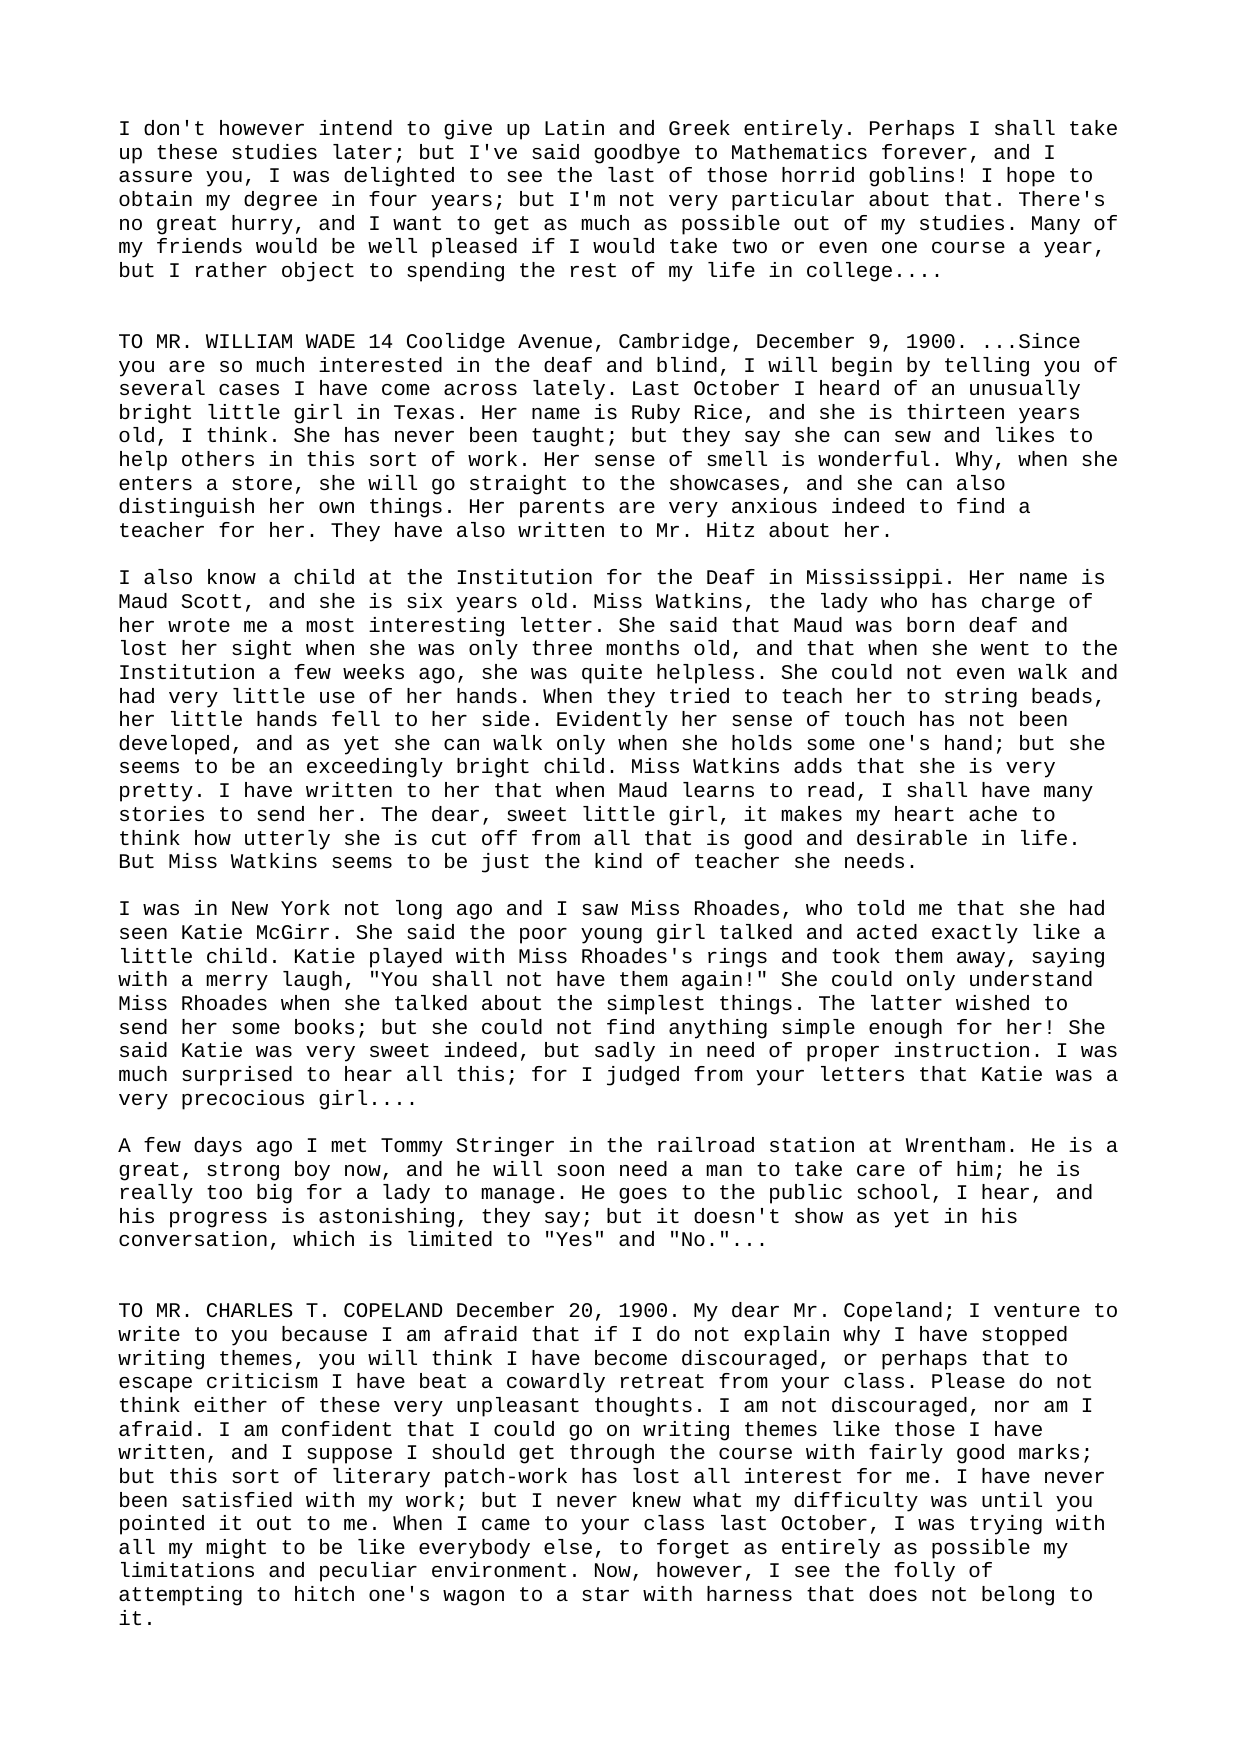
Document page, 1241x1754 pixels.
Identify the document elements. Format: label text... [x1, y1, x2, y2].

text TO MR. CHARLES T. COPELAND December 20, 1900. My dear Mr. Copeland; I venture to write to you because I am afraid that if I do not explain why I have stopped writing themes, you will think I have become discouraged, or perhaps that to escape criticism I have beat a cowardly retreat from your class. Please do not think either of these very unpleasant thoughts. I am not discouraged, nor am I afraid. I am confident that I could go on writing themes like those I have written, and I suppose I should get through the course with fairly good marks; but this sort of literary patch-work has lost all interest for me. I have never been satisfied with my work; but I never knew what my difficulty was until you pointed it out to me. When I came to your class last October, I was trying with all my might to be like everybody else, to forget as entirely as possible my limitations and peculiar environment. Now, however, I see the folly of attempting to hitch one's wagon to a star with harness that does not belong to it. [118, 1300, 1122, 1631]
text I was in New York not long ago and I saw Miss Rhoades, who told me that she had seen Katie McGirr. She said the poor young girl talked and acted exactly like a little child. Katie played with Miss Rhoades's rings and took them away, saying with a merry laugh, "You shall not have them again!" She could only understand Miss Rhoades when she talked about the simplest things. The latter wished to send her some books; but she could not find anything simple enough for her! She said Katie was very sweet indeed, but sadly in need of proper instruction. I was much surprised to hear all this; for I judged from your letters that Katie was a very precocious girl.... [118, 898, 1122, 1111]
text I also know a child at the Institution for the Deaf in Mississippi. Her name is Maud Scott, and she is six years old. Miss Watkins, the lady who has charge of her wrote me a most interesting letter. She said that Maud was born deaf and lost her sight when she was only three months old, and that when she went to the Institution a few weeks ago, she was quite helpless. She could not even walk and had very little use of her hands. When they tried to teach her to string beads, her little hands fell to her side. Evidently her sense of touch has not been developed, and as yet she can walk only when she holds some one's hand; but she seems to be an exceedingly bright child. Miss Watkins adds that she is very pretty. I have written to her that when Maud learns to read, I shall have many stories to send her. The dear, sweet little girl, it makes my heart ache to think how utterly she is cut off from all that is good and desirable in life. But Miss Watkins seems to be just the kind of teacher she needs. [118, 567, 1122, 875]
text A few days ago I met Tommy Stringer in the railroad station at Wrentham. He is a great, strong boy now, and he will soon need a man to take care of him; he is really too big for a lady to manage. He goes to the public school, I hear, and his progress is astonishing, they say; but it doesn't show as yet in his conversation, which is limited to "Yes" and "No."... [118, 1135, 1122, 1253]
text TO MR. WILLIAM WADE 14 Coolidge Avenue, Cambridge, December 9, 1900. ...Since you are so much interested in the deaf and blind, I will begin by telling you of several cases I have come across lately. Last October I heard of an unusually bright little girl in Texas. Her name is Ruby Rice, and she is thirteen years old, I think. She has never been taught; but they say she can sew and likes to help others in this sort of work. Her sense of smell is wonderful. Why, when she enters a store, she will go straight to the showcases, and she can also distinguish her own things. Her parents are very anxious indeed to find a teacher for her. They have also written to Mr. Hitz about her. [118, 331, 1122, 544]
text I don't however intend to give up Latin and Greek entirely. Perhaps I shall take up these studies later; but I've said goodbye to Mathematics forever, and I assure you, I was delighted to see the last of those horrid goblins! I hope to obtain my degree in four years; but I'm not very particular about that. There's no great hurry, and I want to get as much as possible out of my studies. Many of my friends would be well pleased if I would take two or even one course a year, but I rather object to spending the rest of my life in college.... [118, 118, 1122, 284]
